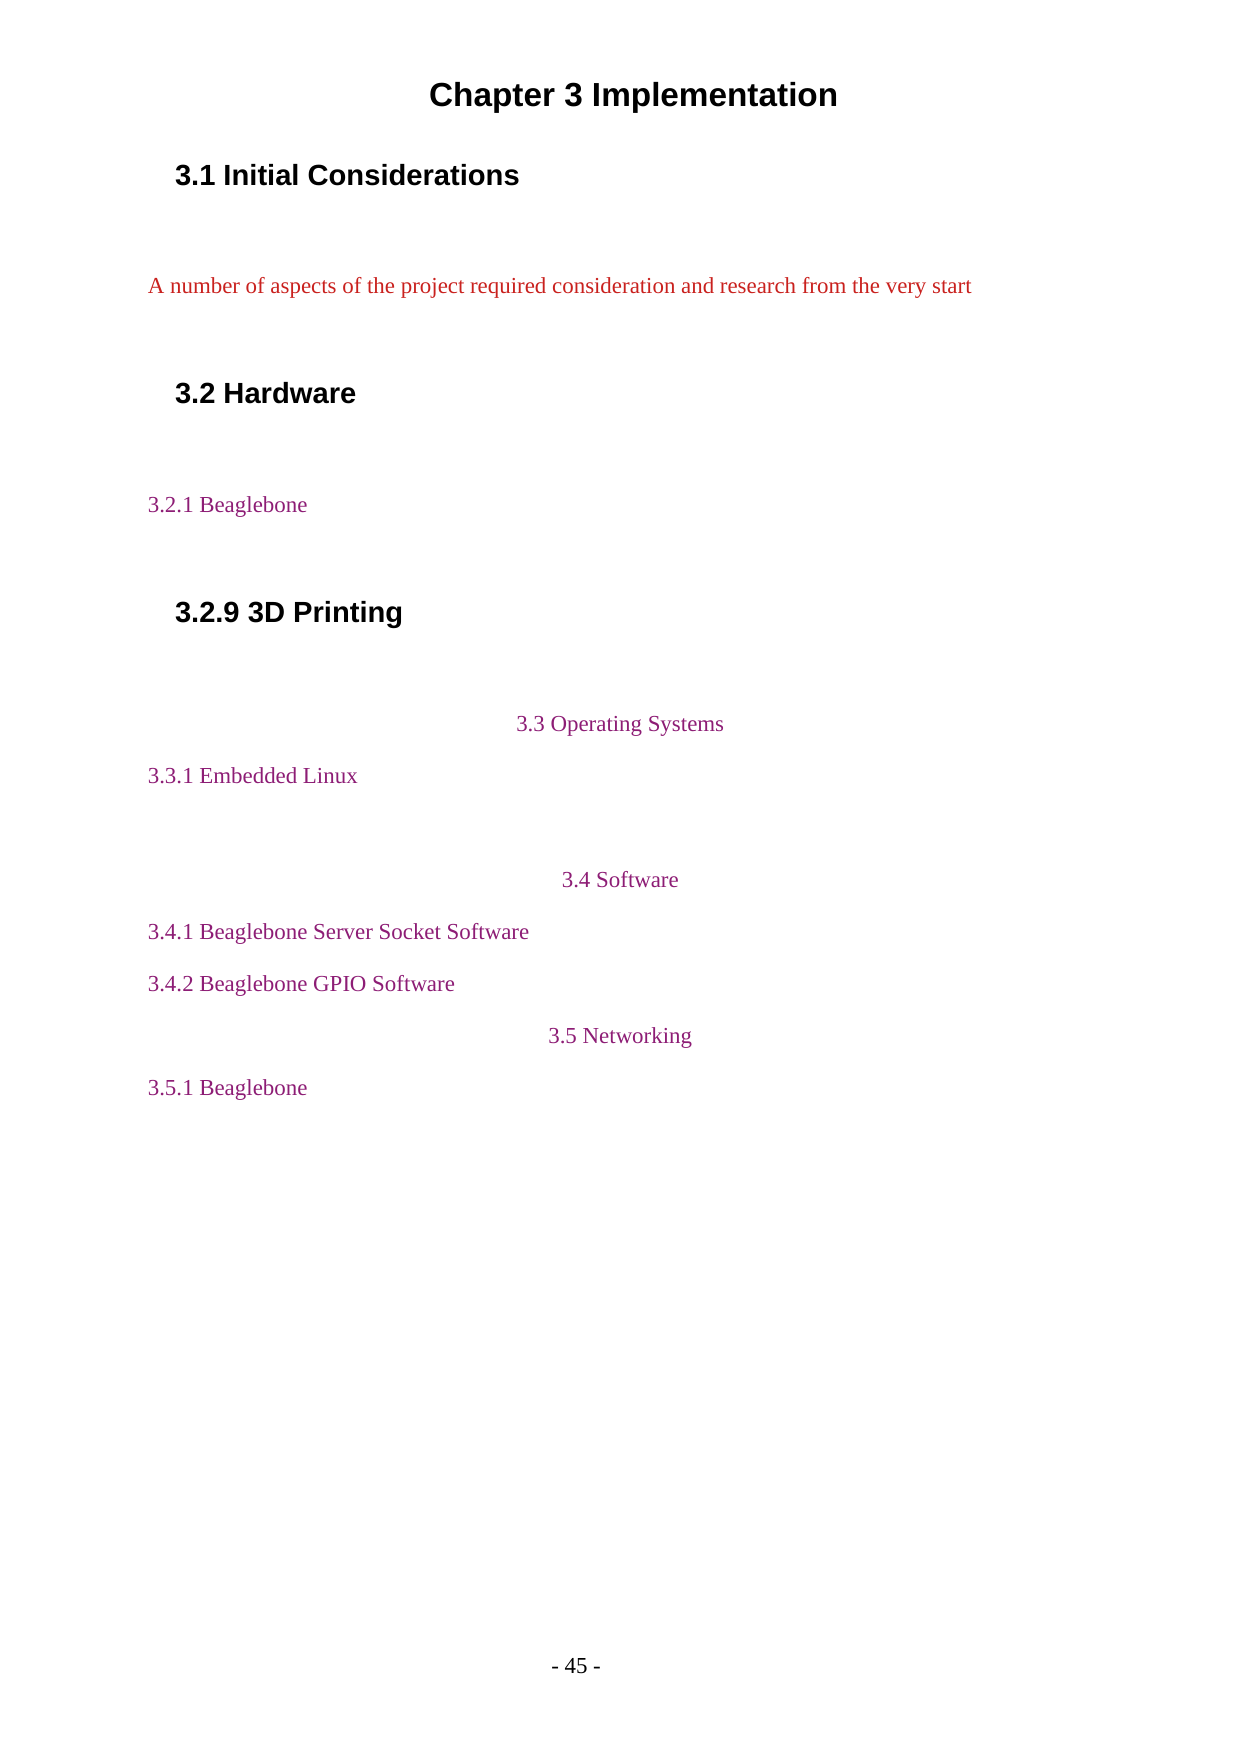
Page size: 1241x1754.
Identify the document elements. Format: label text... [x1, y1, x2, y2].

text 3.4.1 Beaglebone Server Socket Software [148, 918, 1092, 944]
subtitle 3.2.9 3D Printing [175, 595, 1092, 629]
subtitle Chapter 3 Implementation [175, 75, 1092, 113]
text 3.5 Networking [148, 1022, 1092, 1048]
text 3.5.1 Beaglebone [148, 1074, 1092, 1100]
subtitle 3.2 Hardware [175, 376, 1092, 410]
text 3.3.1 Embedded Linux [148, 762, 1092, 788]
text 3.4 Software [148, 866, 1092, 892]
text A number of aspects of the project required consideration and research from the very start [148, 272, 1092, 299]
subtitle 3.1 Initial Considerations [175, 158, 1092, 191]
text 3.2.1 Beaglebone [148, 491, 1092, 517]
text 3.3 Operating Systems [148, 710, 1092, 736]
text 3.4.2 Beaglebone GPIO Software [148, 970, 1092, 996]
